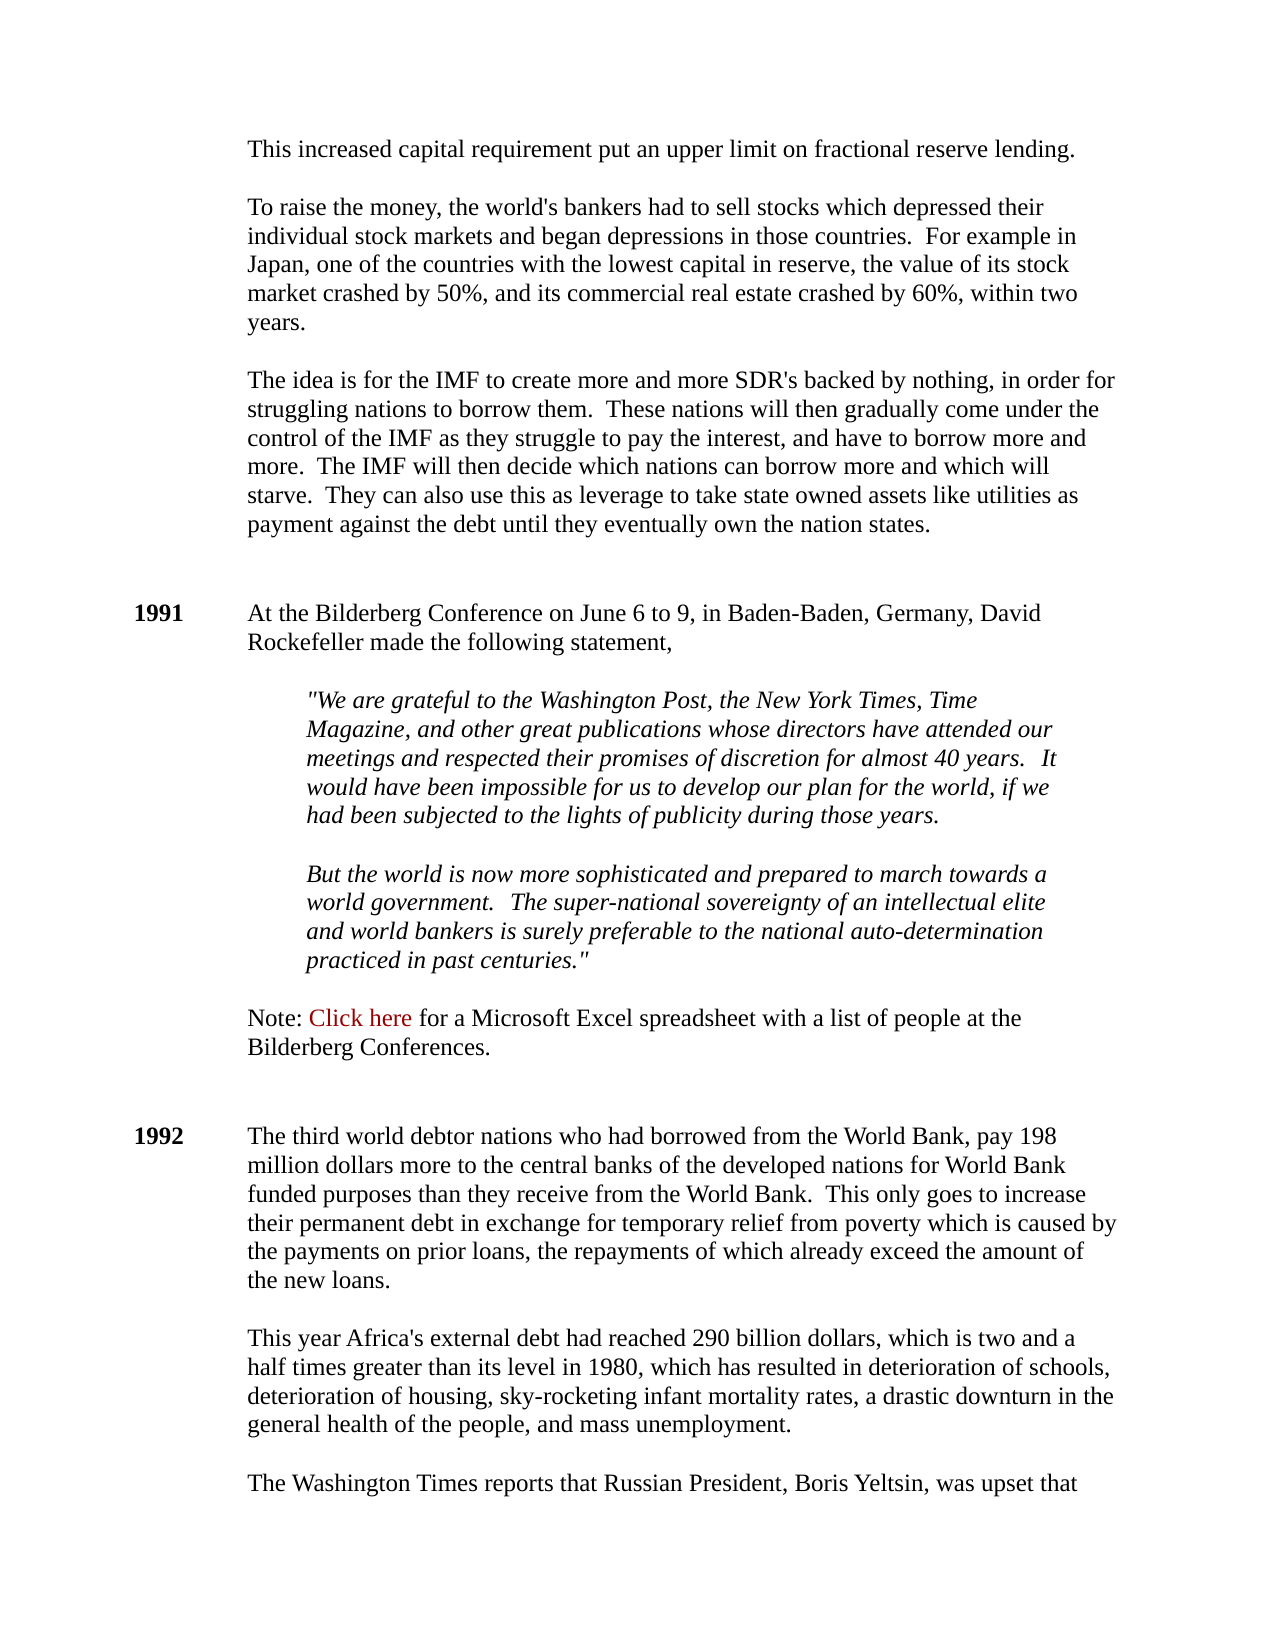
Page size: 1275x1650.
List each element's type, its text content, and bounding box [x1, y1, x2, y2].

table_cell This increased capital requirement put an upper limit on fractional reserve lending. To raise the money, the world's bankers had to sell stocks which depressed their individual stock markets and began depressions in those countries. For example in Japan, one of the countries with the lowest capital in reserve, the value of its stock market crashed by 50%, and its commercial real estate crashed by 60%, within two years. The idea is for the IMF to create more and more SDR's backed by nothing, in order for struggling nations to borrow them. These nations will then gradually come under the control of the IMF as they struggle to pay the interest, and have to borrow more and more. The IMF will then decide which nations can borrow more and which will starve. They can also use this as leverage to take state owned assets like utilities as payment against the debt until they eventually own the nation states. [231, 118, 1134, 583]
table_cell The third world debtor nations who had borrowed from the World Bank, pay 198 million dollars more to the central banks of the developed nations for World Bank funded purposes than they receive from the World Bank. This only goes to increase their permanent debt in exchange for temporary relief from poverty which is caused by the payments on prior loans, the repayments of which already exceed the amount of the new loans. This year Africa's external debt had reached 290 billion dollars, which is two and a half times greater than its level in 1980, which has resulted in deterioration of schools, deterioration of housing, sky-rocketing infant mortality rates, a drastic downturn in the general health of the people, and mass unemployment. The Washington Times reports that Russian President, Boris Yeltsin, was upset that [231, 1106, 1134, 1512]
table_cell 1991 [118, 583, 231, 1106]
table_cell [118, 118, 231, 583]
table_cell 1992 [118, 1106, 231, 1512]
table_cell At the Bilderberg Conference on June 6 to 9, in Baden-Baden, Germany, David Rockefeller made the following statement, "We are grateful to the Washington Post, the New York Times, Time Magazine, and other great publications whose directors have attended our meetings and respected their promises of discretion for almost 40 years. It would have been impossible for us to develop our plan for the world, if we had been subjected to the lights of publicity during those years. But the world is now more sophisticated and prepared to march towards a world government. The super-national sovereignty of an intellectual elite and world bankers is surely preferable to the national auto-determination practiced in past centuries." Note: Click here for a Microsoft Excel spreadsheet with a list of people at the Bilderberg Conferences. [231, 583, 1134, 1106]
